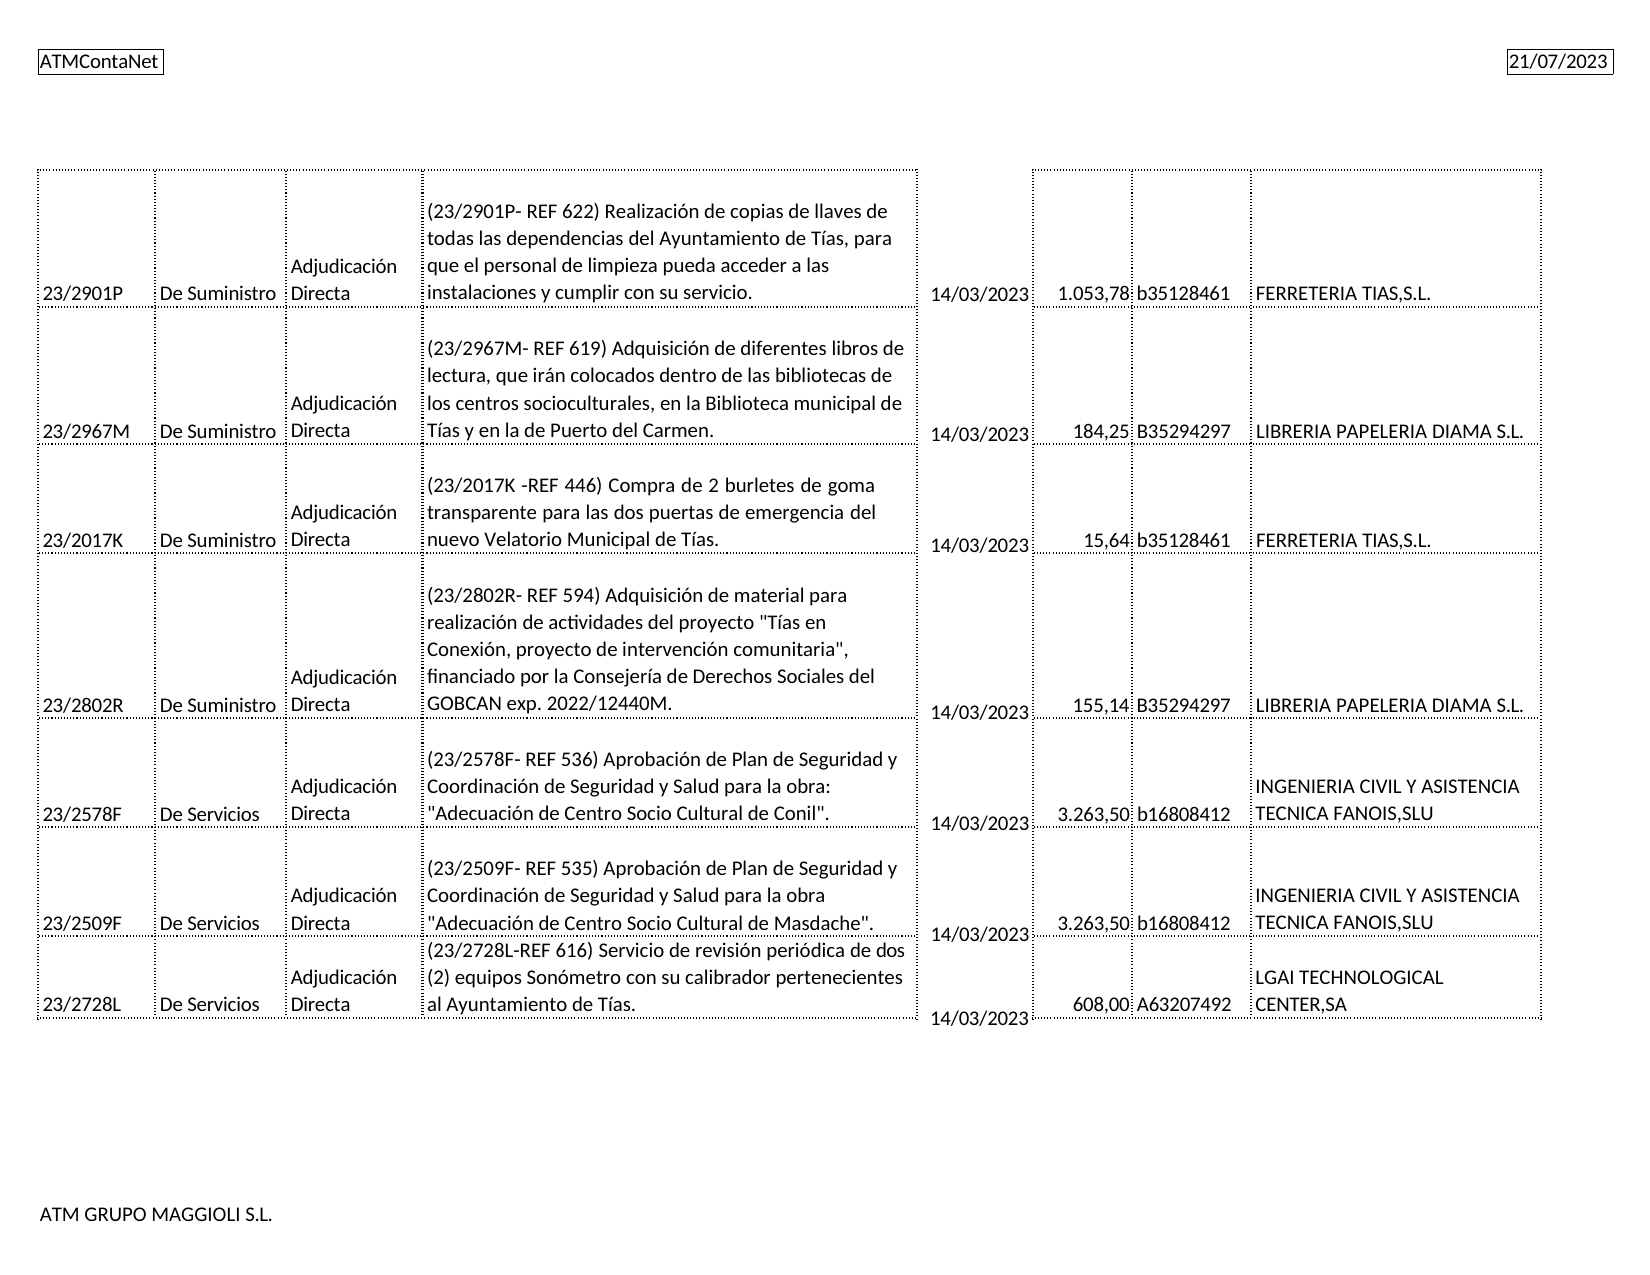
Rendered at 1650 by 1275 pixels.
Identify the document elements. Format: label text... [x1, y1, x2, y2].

text 14/03/2023 [928, 282, 1031, 307]
text Adjudicación Directa [291, 962, 421, 1017]
text (23/2967M- REF 619) Adquisición de diferentes libros de lectura, que irán colocados dentro de las bibliotecas de los centros socioculturales, en la Biblioteca municipal de Tías y en la de Puerto del Carmen. [427, 334, 912, 442]
text 184,25 [1034, 419, 1130, 443]
text De Servicios [159, 802, 285, 826]
text De Servicios [159, 911, 285, 935]
text Adjudicación Directa [291, 498, 421, 552]
text (23/2802R- REF 594) Adquisición de material para realización de actividades del proyecto "Tías en Conexión, proyecto de intervención comunitaria", financiado por la Consejería de Derechos Sociales del GOBCAN exp. 2022/12440M. [427, 580, 908, 716]
text 23/2509F [42, 911, 154, 935]
text LGAI TECHNOLOGICAL CENTER,SA [1255, 962, 1525, 1016]
text A63207492 [1137, 993, 1249, 1017]
text 23/2578F [42, 802, 154, 826]
text De Servicios [159, 993, 285, 1017]
text 14/03/2023 [928, 421, 1031, 446]
text LIBRERIA PAPELERIA DIAMA S.L. [1256, 419, 1540, 443]
text 155,14 [1034, 693, 1129, 717]
text 3.263,50 [1034, 802, 1130, 826]
text Adjudicación Directa [291, 772, 421, 826]
text 608,00 [1034, 993, 1130, 1017]
text (2) equipos Sonómetro con su calibrador pertenecientes al Ayuntamiento de Tías. [427, 963, 908, 1017]
text 14/03/2023 [928, 1005, 1031, 1030]
text INGENIERIA CIVIL Y ASISTENCIA TECNICA FANOIS,SLU [1255, 772, 1540, 826]
text b16808412 [1137, 802, 1249, 826]
text INGENIERIA CIVIL Y ASISTENCIA TECNICA FANOIS,SLU [1255, 881, 1540, 935]
text 23/2967M [42, 419, 154, 443]
text B35294297 [1136, 693, 1249, 717]
text FERRETERIA TIAS,S.L. [1256, 528, 1540, 552]
text 23/2728L [42, 993, 154, 1017]
text Adjudicación Directa [291, 388, 421, 443]
text De Suministro [159, 282, 285, 306]
text 14/03/2023 [928, 921, 1032, 947]
text (23/2509F- REF 535) Aprobación de Plan de Seguridad y Coordinación de Seguridad y Salud para la obra "Adecuación de Centro Socio Cultural de Masdache". [427, 854, 916, 935]
text (23/2728L-REF 616) Servicio de revisión periódica de dos [427, 937, 916, 963]
text B35294297 [1137, 419, 1249, 443]
text Adjudicación Directa [291, 881, 421, 935]
text Adjudicación Directa [291, 251, 421, 306]
text De Suministro [159, 528, 285, 552]
text b16808412 [1137, 911, 1249, 935]
text b35128461 [1136, 282, 1249, 306]
text De Suministro [159, 693, 285, 717]
text 23/2017K [42, 528, 154, 552]
text Adjudicación Directa [291, 663, 421, 717]
text 14/03/2023 [928, 699, 1031, 724]
text 14/03/2023 [928, 810, 1032, 836]
text (23/2578F- REF 536) Aprobación de Plan de Seguridad y Coordinación de Seguridad y Salud para la obra: "Adecuación de Centro Socio Cultural de Conil". [427, 745, 916, 826]
text 14/03/2023 [928, 532, 1031, 557]
text (23/2901P- REF 622) Realización de copias de llaves de todas las dependencias del Ayuntamiento de Tías, para que el personal de limpieza pueda acceder a las instalaciones y cumplir con su servicio. [427, 197, 916, 305]
text 23/2901P [42, 282, 154, 306]
text (23/2017K -REF 446) Compra de 2 burletes de goma transparente para las dos puertas de emergencia del nuevo Velatorio Municipal de Tías. [427, 471, 876, 552]
text b35128461 [1137, 528, 1249, 552]
text 3.263,50 [1034, 911, 1130, 935]
text FERRETERIA TIAS,S.L. [1256, 282, 1540, 306]
text 23/2802R [42, 693, 154, 717]
text LIBRERIA PAPELERIA DIAMA S.L. [1256, 693, 1540, 717]
text 15,64 [1034, 528, 1130, 552]
text 1.053,78 [1034, 282, 1130, 306]
text De Suministro [159, 419, 285, 443]
